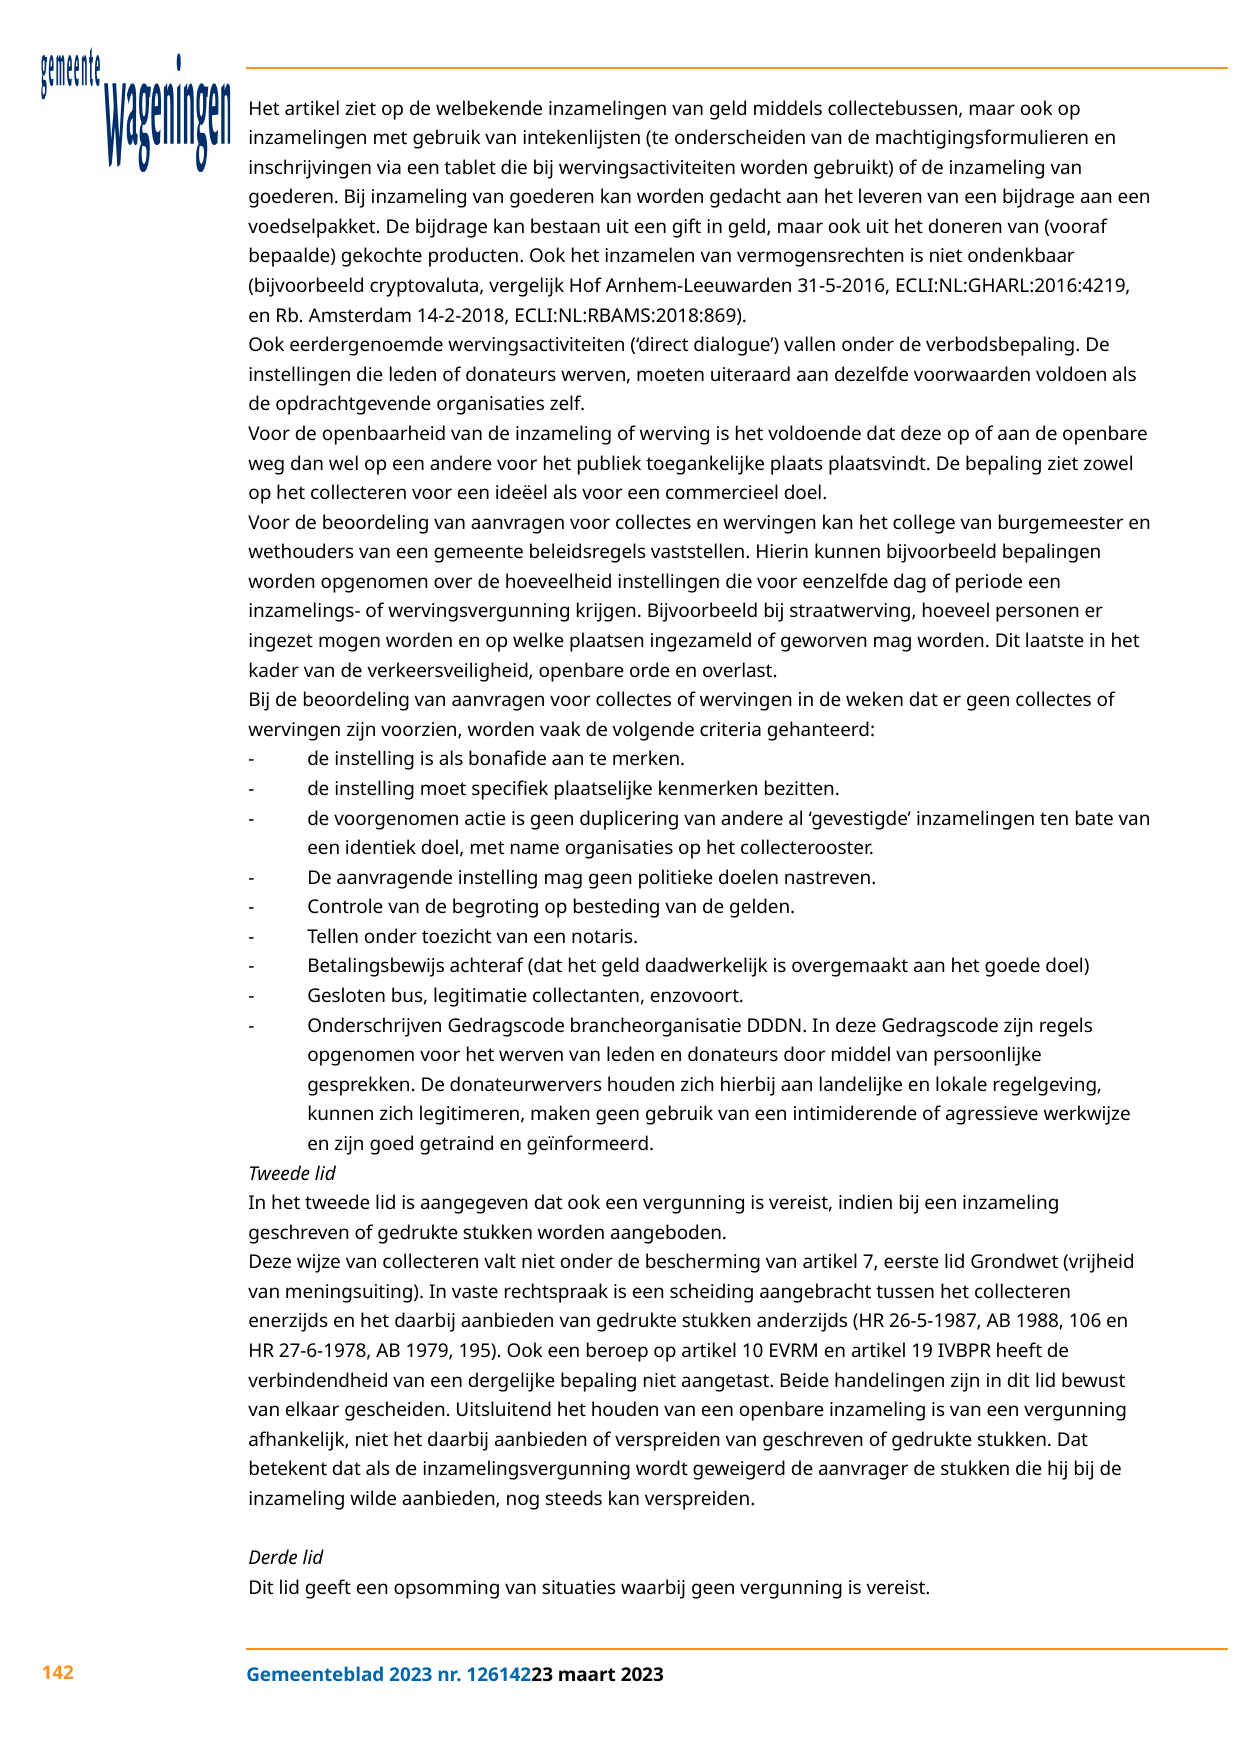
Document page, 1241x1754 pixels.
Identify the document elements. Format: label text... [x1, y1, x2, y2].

text Voor de openbaarheid van de inzameling of werving is het voldoende dat deze op of aan de openbare weg dan wel op een andere voor het publiek toegankelijke plaats plaatsvindt. De bepaling ziet zowel op het collecteren voor een ideëel als voor een commercieel doel. [248, 420, 1152, 505]
list Tellen onder toezicht van een notaris. [248, 923, 1152, 949]
picture [41, 47, 231, 172]
text Ook eerdergenoemde wervingsactiviteiten (‘direct dialogue’) vallen onder de verbodsbepaling. De instellingen die leden of donateurs werven, moeten uiteraard aan dezelfde voorwaarden voldoen als de opdrachtgevende organisaties zelf. [248, 331, 1152, 416]
text Deze wijze van collecteren valt niet onder de bescherming van artikel 7, eerste lid Grondwet (vrijheid van meningsuiting). In vaste rechtspraak is een scheiding aangebracht tussen het collecteren enerzijds en het daarbij aanbieden van gedrukte stukken anderzijds (HR 26-5-1987, AB 1988, 106 en HR 27-6-1978, AB 1979, 195). Ook een beroep op artikel 10 EVRM en artikel 19 IVBPR heeft de verbindendheid van een dergelijke bepaling niet aangetast. Beide handelingen zijn in dit lid bewust van elkaar gescheiden. Uitsluitend het houden van een openbare inzameling is van een vergunning afhankelijk, niet het daarbij aanbieden of verspreiden van geschreven of gedrukte stukken. Dat betekent dat als de inzamelingsvergunning wordt geweigerd de aanvrager de stukken die hij bij de inzameling wilde aanbieden, nog steeds kan verspreiden. [248, 1248, 1152, 1511]
text Het artikel ziet op de welbekende inzamelingen van geld middels collectebussen, maar ook op inzamelingen met gebruik van intekenlijsten (te onderscheiden van de machtigingsformulieren en inschrijvingen via een tablet die bij wervingsactiviteiten worden gebruikt) of de inzameling van goederen. Bij inzameling van goederen kan worden gedacht aan het leveren van een bijdrage aan een voedselpakket. De bijdrage kan bestaan uit een gift in geld, maar ook uit het doneren van (vooraf bepaalde) gekochte producten. Ook het inzamelen van vermogensrechten is niet ondenkbaar (bijvoorbeeld cryptovaluta, vergelijk Hof Arnhem-Leeuwarden 31-5-2016, ECLI:NL:GHARL:2016:4219, en Rb. Amsterdam 14-2-2018, ECLI:NL:RBAMS:2018:869). [248, 95, 1152, 328]
list de voorgenomen actie is geen duplicering van andere al ‘gevestigde’ inzamelingen ten bate van een identiek doel, met name organisaties op het collecterooster. [248, 805, 1152, 860]
text Tweede lid [248, 1160, 1152, 1186]
text Derde lid [248, 1544, 1152, 1570]
text Dit lid geeft een opsomming van situaties waarbij geen vergunning is vereist. [248, 1574, 1152, 1600]
list de instelling is als bonafide aan te merken. [248, 746, 1152, 771]
list de instelling moet specifiek plaatselijke kenmerken bezitten. [248, 775, 1152, 801]
text In het tweede lid is aangegeven dat ook een vergunning is vereist, indien bij een inzameling geschreven of gedrukte stukken worden aangeboden. [248, 1189, 1152, 1245]
list Controle van de begroting op besteding van de gelden. [248, 893, 1152, 919]
list Onderschrijven Gedragscode brancheorganisatie DDDN. In deze Gedragscode zijn regels opgenomen voor het werven van leden en donateurs door middel van persoonlijke gesprekken. De donateurwervers houden zich hierbij aan landelijke en lokale regelgeving, kunnen zich legitimeren, maken geen gebruik van een intimiderende of agressieve werkwijze en zijn goed getraind en geïnformeerd. [248, 1012, 1152, 1156]
list Gesloten bus, legitimatie collectanten, enzovoort. [248, 982, 1152, 1008]
text Voor de beoordeling van aanvragen voor collectes en wervingen kan het college van burgemeester en wethouders van een gemeente beleidsregels vaststellen. Hierin kunnen bijvoorbeeld bepalingen worden opgenomen over de hoeveelheid instellingen die voor eenzelfde dag of periode een inzamelings- of wervingsvergunning krijgen. Bijvoorbeeld bij straatwerving, hoeveel personen er ingezet mogen worden en op welke plaatsen ingezameld of geworven mag worden. Dit laatste in het kader van de verkeersveiligheid, openbare orde en overlast. [248, 509, 1152, 683]
list De aanvragende instelling mag geen politieke doelen nastreven. [248, 864, 1152, 890]
text Bij de beoordeling van aanvragen voor collectes of wervingen in de weken dat er geen collectes of wervingen zijn voorzien, worden vaak de volgende criteria gehanteerd: [248, 686, 1152, 742]
list Betalingsbewijs achteraf (dat het geld daadwerkelijk is overgemaakt aan het goede doel) [248, 953, 1152, 978]
